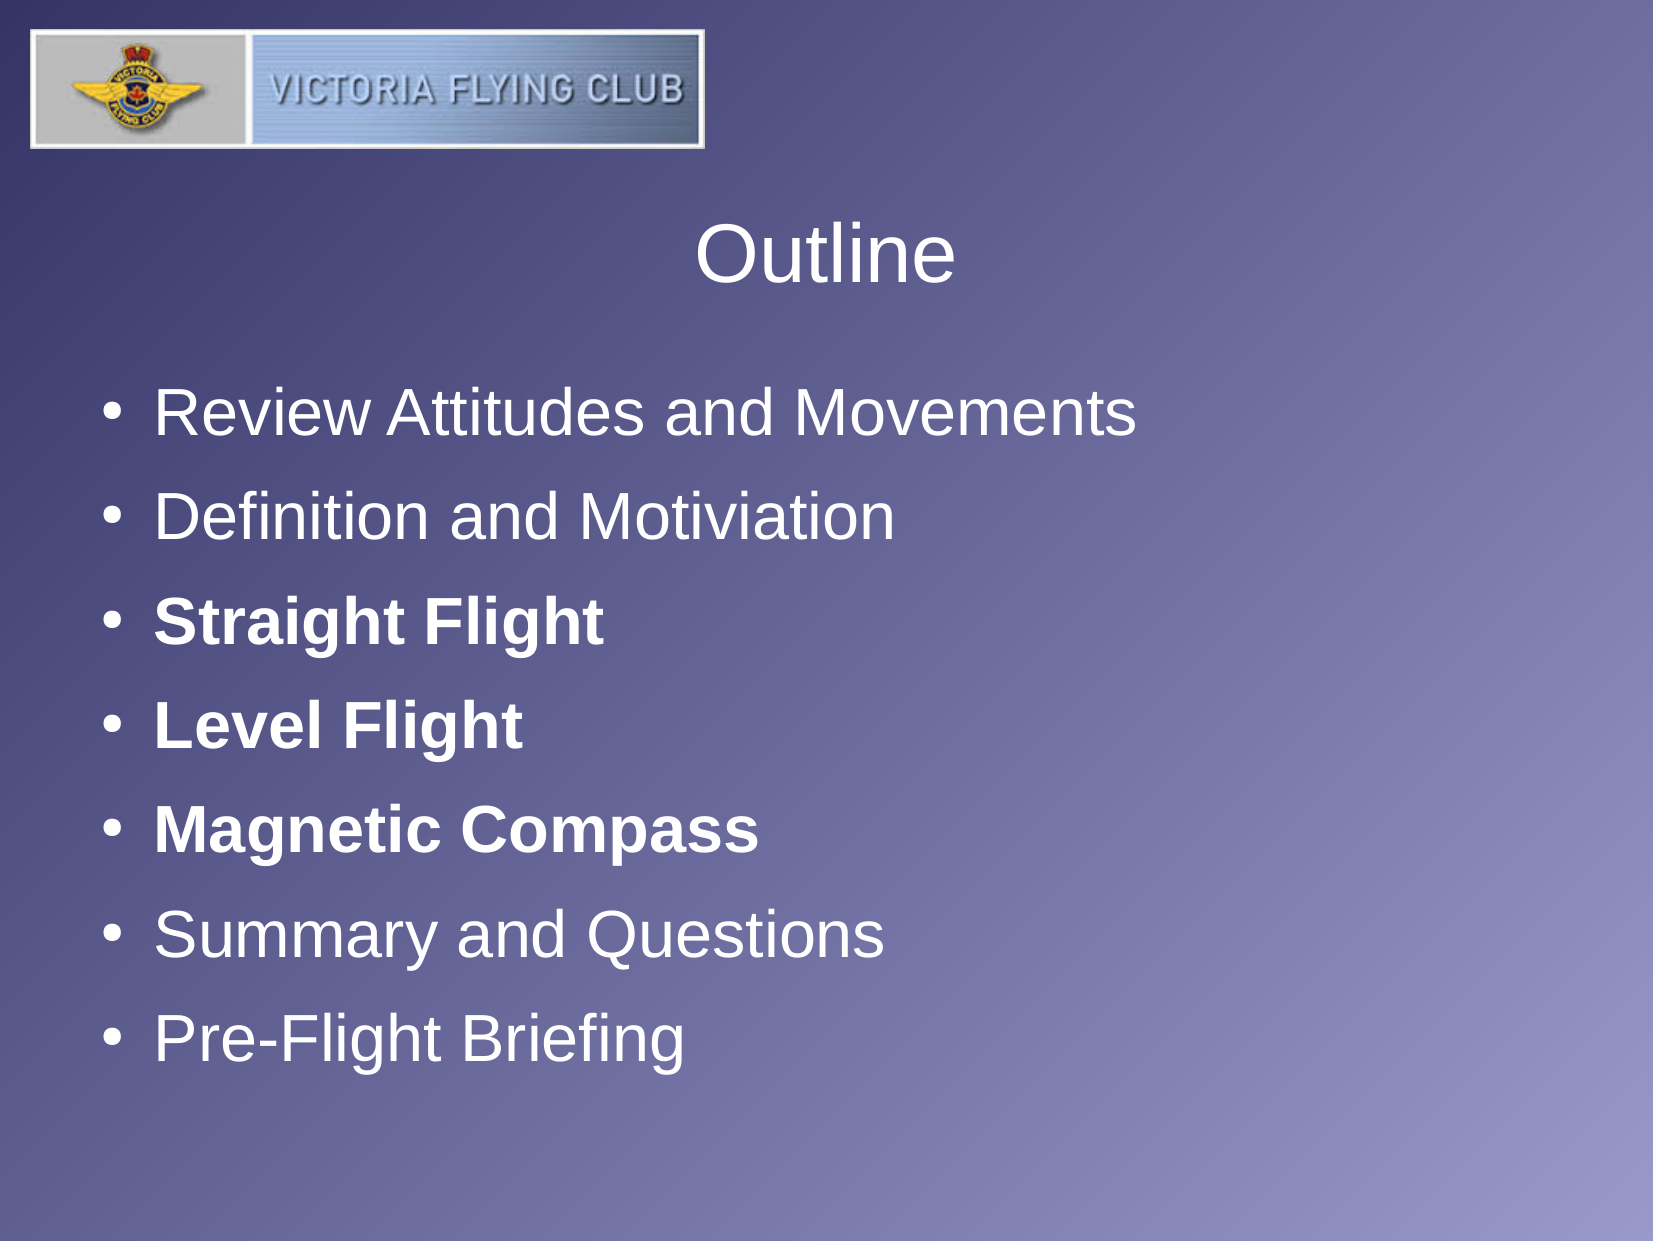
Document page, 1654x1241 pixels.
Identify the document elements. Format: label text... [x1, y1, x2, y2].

picture [30, 29, 705, 149]
title Outline [82, 150, 1571, 358]
list Review Attitudes and Movements Definition and Motiviation Straight Flight Level Flight Magnetic Compass Summary and Questions Pre-Flight Briefing [82, 375, 1571, 1095]
